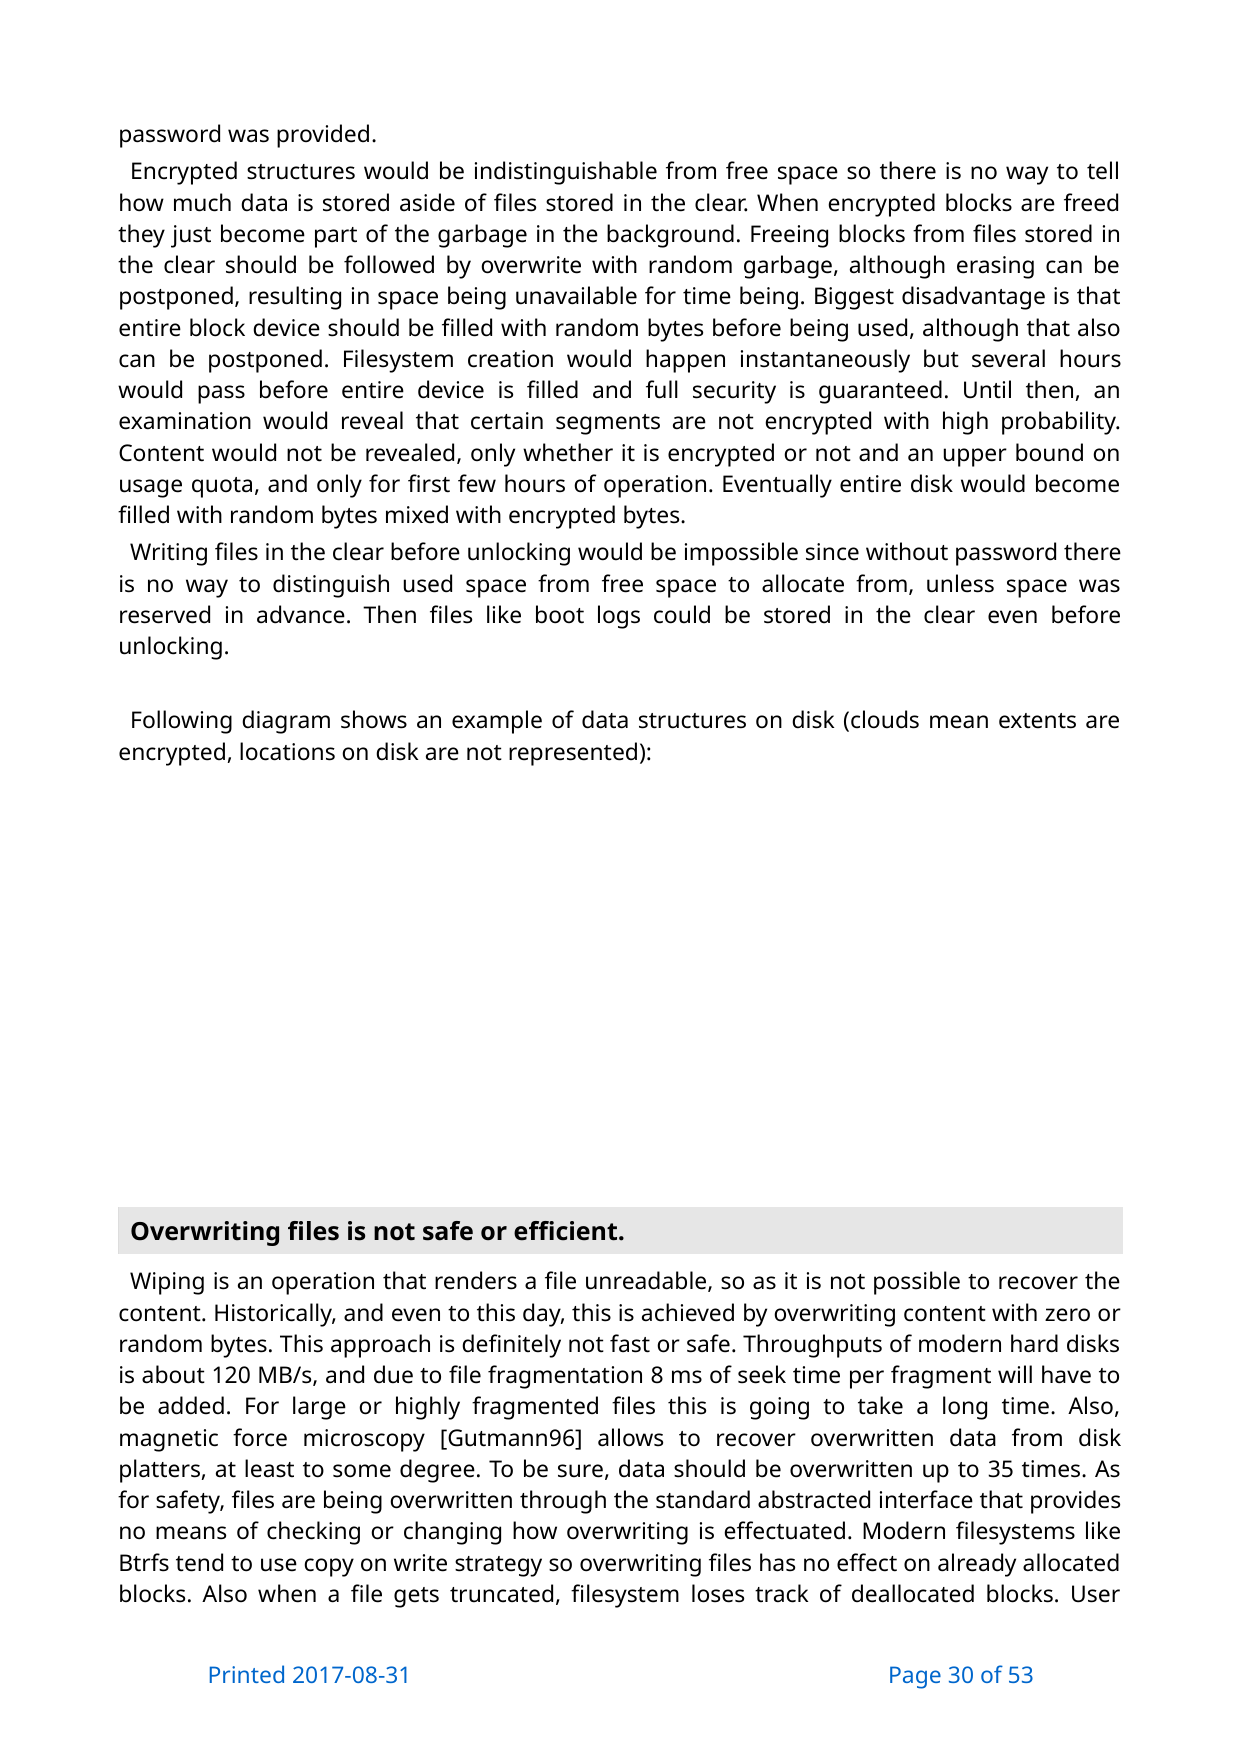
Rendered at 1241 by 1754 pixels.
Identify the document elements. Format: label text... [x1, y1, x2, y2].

text password was provided. [118, 118, 1122, 149]
text Following diagram shows an example of data structures on disk (clouds mean extents are encrypted, locations on disk are not represented): [118, 704, 1122, 767]
subtitle Overwriting files is not safe or efficient. [119, 1208, 1122, 1253]
text Wiping is an operation that renders a file unreadable, so as it is not possible to recover the content. Historically, and even to this day, this is achieved by overwriting content with zero or random bytes. This approach is definitely not fast or safe. Throughputs of modern hard disks is about 120 MB/s, and due to file fragmentation 8 ms of seek time per fragment will have to be added. For large or highly fragmented files this is going to take a long time. Also, magnetic force microscopy [Gutmann96] allows to recover overwritten data from disk platters, at least to some degree. To be sure, data should be overwritten up to 35 times. As for safety, files are being overwritten through the standard abstracted interface that provides no means of checking or changing how overwriting is effectuated. Modern filesystems like Btrfs tend to use copy on write strategy so overwriting files has no effect on already allocated blocks. Also when a file gets truncated, filesystem loses track of deallocated blocks. User [118, 1265, 1122, 1609]
text Encrypted structures would be indistinguishable from free space so there is no way to tell how much data is stored aside of files stored in the clear. When encrypted blocks are freed they just become part of the garbage in the background. Freeing blocks from files stored in the clear should be followed by overwrite with random garbage, although erasing can be postponed, resulting in space being unavailable for time being. Biggest disadvantage is that entire block device should be filled with random bytes before being used, although that also can be postponed. Filesystem creation would happen instantaneously but several hours would pass before entire device is filled and full security is guaranteed. Until then, an examination would reveal that certain segments are not encrypted with high probability. Content would not be revealed, only whether it is encrypted or not and an upper bound on usage quota, and only for first few hours of operation. Eventually entire disk would become filled with random bytes mixed with encrypted bytes. [118, 155, 1122, 530]
text Writing files in the clear before unlocking would be impossible since without password there is no way to distinguish used space from free space to allocate from, unless space was reserved in advance. Then files like boot logs could be stored in the clear even before unlocking. [118, 536, 1122, 661]
